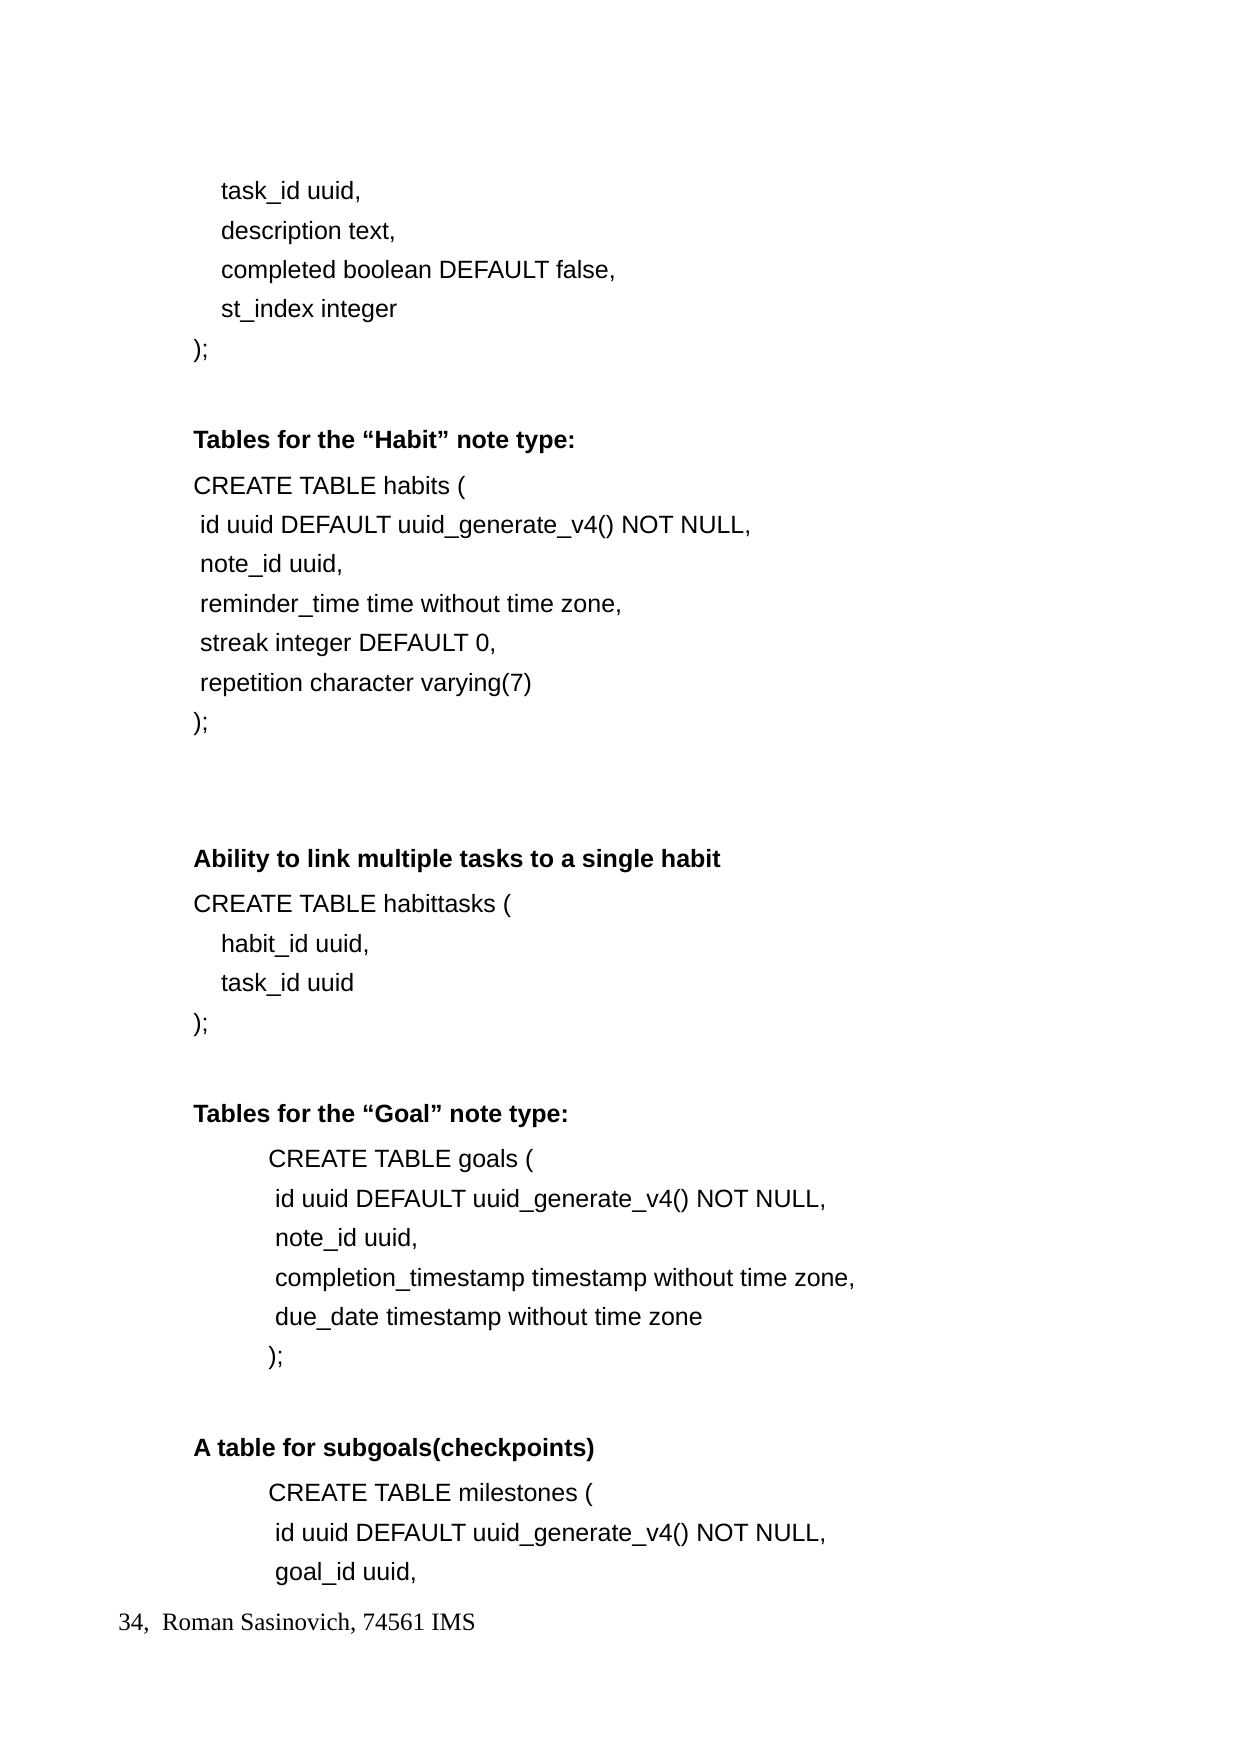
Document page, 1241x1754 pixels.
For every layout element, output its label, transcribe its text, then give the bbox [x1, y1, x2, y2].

text CREATE TABLE goals ( id uuid DEFAULT uuid_generate_v4() NOT NULL, note_id uuid, completion_timestamp timestamp without time zone, due_date timestamp without time zone ); [268, 1144, 1122, 1370]
text CREATE TABLE habittasks ( habit_id uuid, task_id uuid ); [193, 889, 1122, 1036]
text CREATE TABLE habits ( id uuid DEFAULT uuid_generate_v4() NOT NULL, note_id uuid, reminder_time time without time zone, streak integer DEFAULT 0, repetition character varying(7) ); [193, 471, 1122, 736]
text task_id uuid, description text, completed boolean DEFAULT false, st_index integer ); [193, 176, 1122, 363]
text Tables for the “Goal” note type: [193, 1099, 1122, 1128]
text Tables for the “Habit” note type: [193, 425, 1122, 454]
text A table for subgoals(checkpoints) [193, 1433, 1122, 1461]
text Ability to link multiple tasks to a single habit [193, 844, 1122, 873]
text CREATE TABLE milestones ( id uuid DEFAULT uuid_generate_v4() NOT NULL, goal_id uuid, [268, 1478, 1122, 1586]
